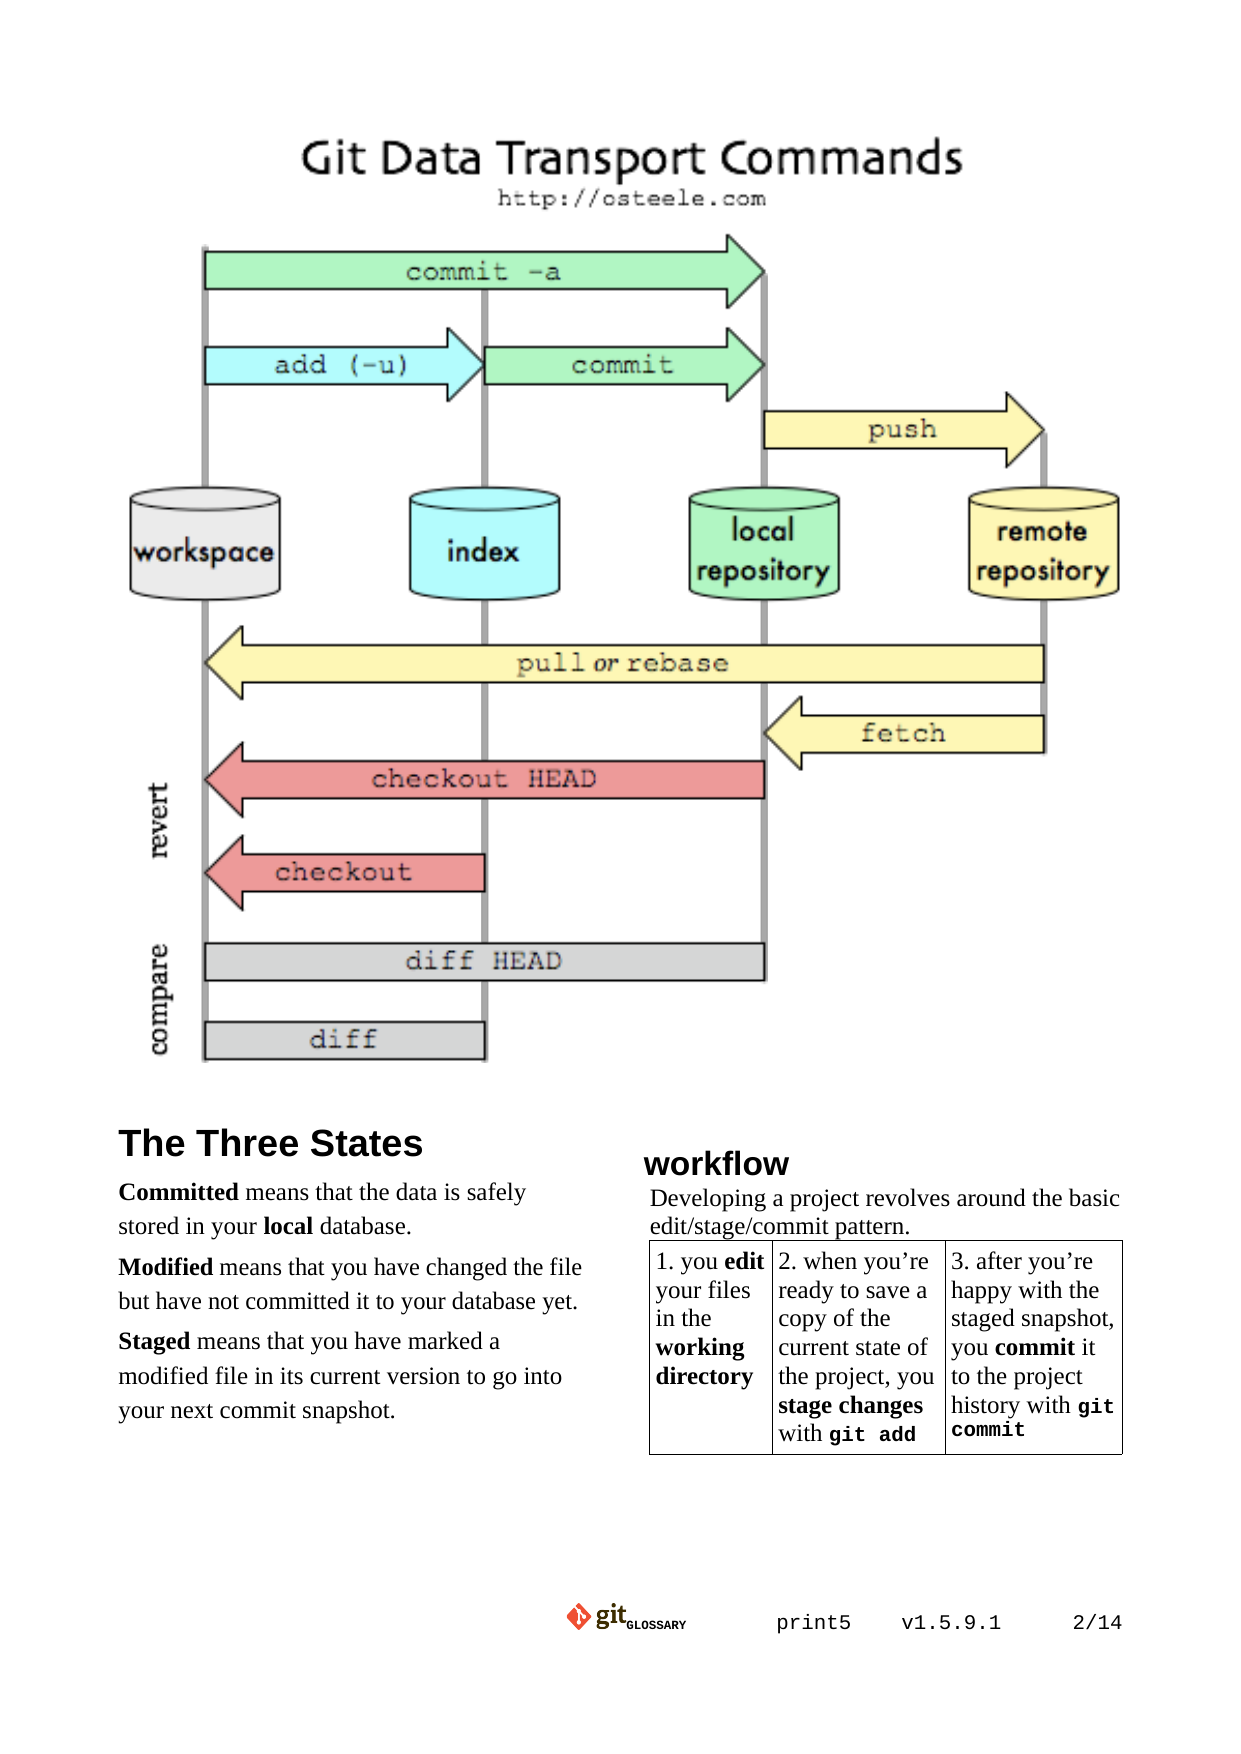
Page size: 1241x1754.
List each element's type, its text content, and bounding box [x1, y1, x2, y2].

text Staged means that you have marked a modified file in its current version to go into your next commit snapshot. [118, 1326, 591, 1424]
table_header 1. you edit your files in the working directory [650, 1241, 772, 1454]
table_header 2. when you’re ready to save a copy of the current state of the project, you stage changes with git add [773, 1241, 945, 1454]
text Committed means that the data is safely stored in your local database. [118, 1177, 591, 1240]
table_header 3. after you’re happy with the staged snapshot, you commit it to the project history with git commit [946, 1241, 1122, 1454]
text Modified means that you have changed the file but have not committed it to your database yet. [118, 1252, 591, 1315]
picture [566, 1603, 627, 1630]
subtitle The Three States [118, 1121, 591, 1164]
subtitle workflow [644, 1144, 1122, 1183]
picture [126, 125, 1122, 1067]
text Developing a project revolves around the basic edit/stage/commit pattern. [649, 1183, 1122, 1240]
